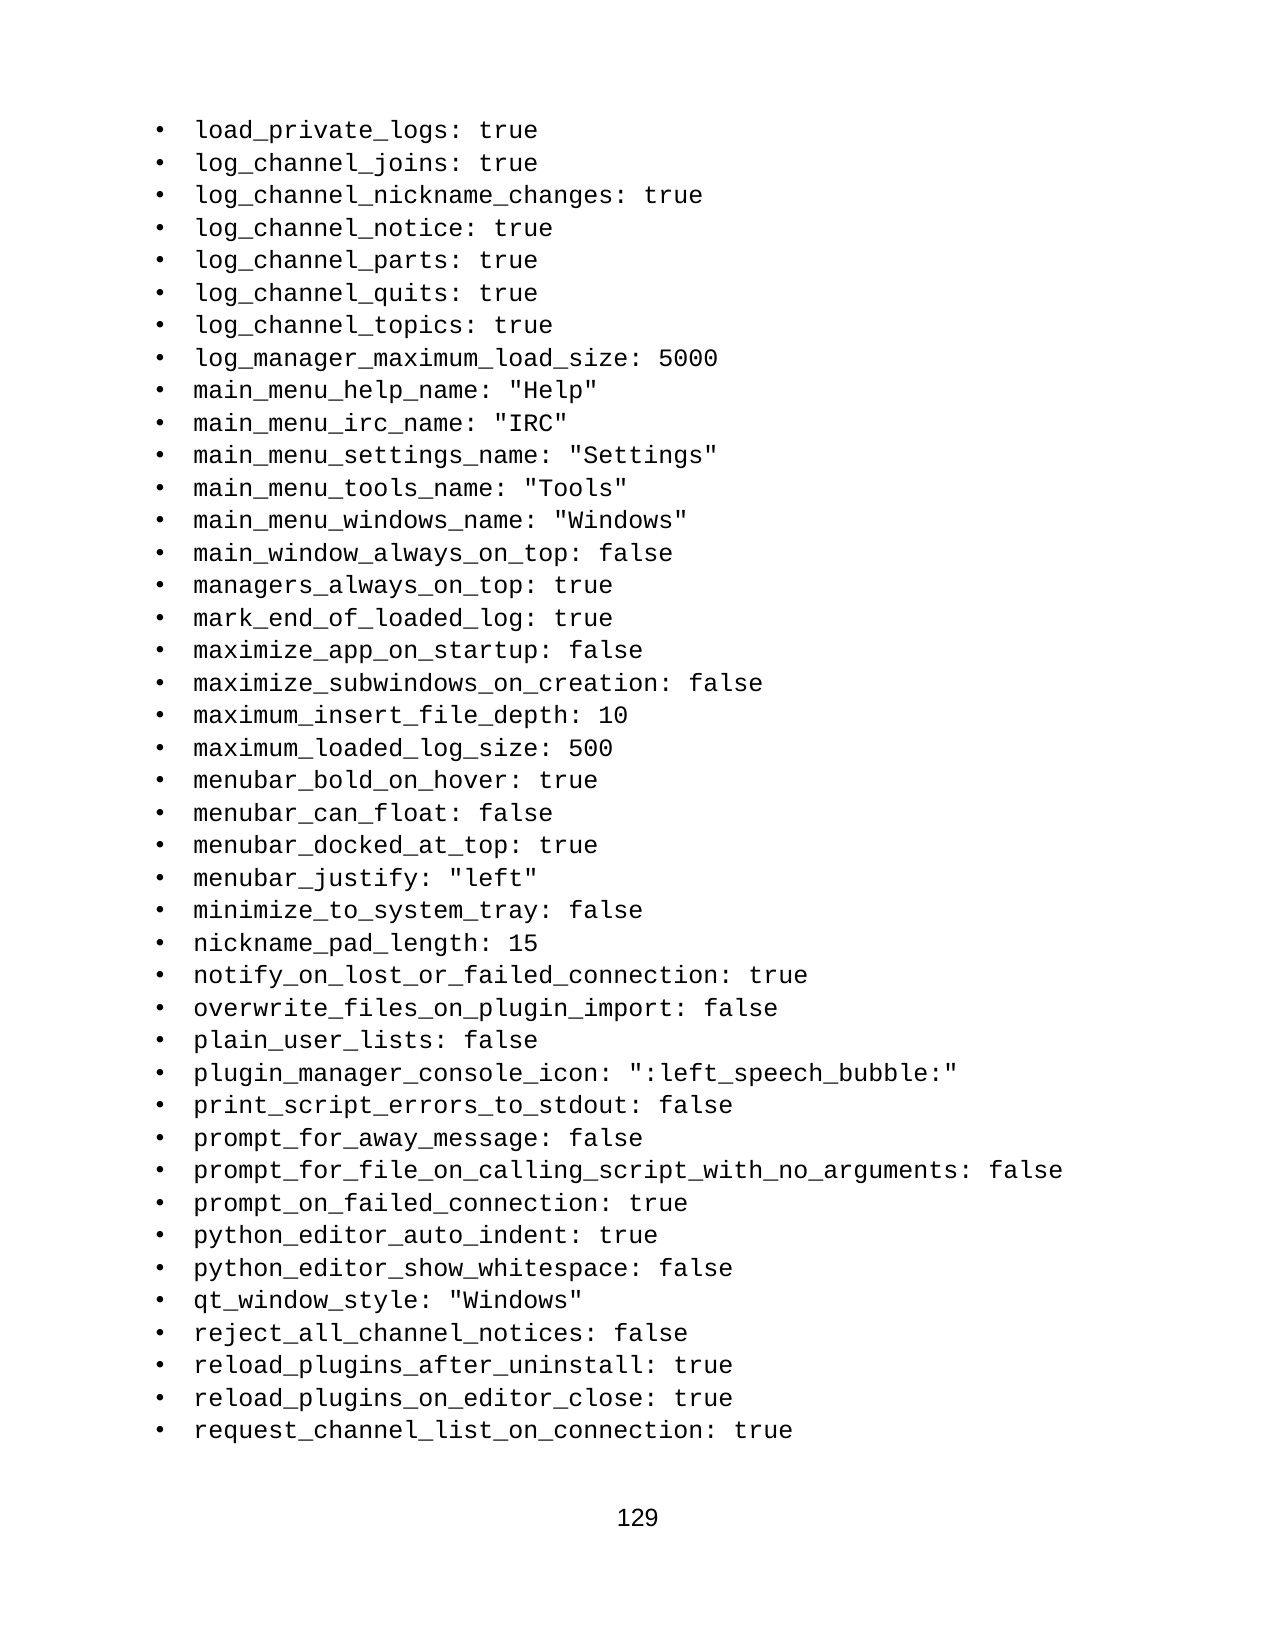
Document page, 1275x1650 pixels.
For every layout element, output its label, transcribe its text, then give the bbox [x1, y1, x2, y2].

list log_channel_parts: true [156, 248, 1157, 276]
list menubar_bold_on_hover: true [156, 768, 1157, 796]
list prompt_for_file_on_calling_script_with_no_arguments: false [156, 1158, 1157, 1186]
list maximize_app_on_startup: false [156, 638, 1157, 666]
list reject_all_channel_notices: false [156, 1321, 1157, 1349]
list overwrite_files_on_plugin_import: false [156, 996, 1157, 1024]
list log_manager_maximum_load_size: 5000 [156, 346, 1157, 374]
list print_script_errors_to_stdout: false [156, 1093, 1157, 1121]
list maximize_subwindows_on_creation: false [156, 671, 1157, 699]
list reload_plugins_after_uninstall: true [156, 1353, 1157, 1381]
list load_private_logs: true [156, 118, 1157, 146]
list qt_window_style: "Windows" [156, 1288, 1157, 1316]
list main_window_always_on_top: false [156, 541, 1157, 569]
list log_channel_topics: true [156, 313, 1157, 341]
list log_channel_joins: true [156, 151, 1157, 179]
list reload_plugins_on_editor_close: true [156, 1386, 1157, 1414]
list request_channel_list_on_connection: true [156, 1418, 1157, 1446]
list prompt_for_away_message: false [156, 1126, 1157, 1154]
list main_menu_windows_name: "Windows" [156, 508, 1157, 536]
list prompt_on_failed_connection: true [156, 1191, 1157, 1219]
list menubar_can_float: false [156, 801, 1157, 829]
list python_editor_auto_indent: true [156, 1223, 1157, 1251]
list main_menu_irc_name: "IRC" [156, 411, 1157, 439]
list menubar_justify: "left" [156, 866, 1157, 894]
list main_menu_settings_name: "Settings" [156, 443, 1157, 471]
list mark_end_of_loaded_log: true [156, 606, 1157, 634]
list notify_on_lost_or_failed_connection: true [156, 963, 1157, 991]
list menubar_docked_at_top: true [156, 833, 1157, 861]
list maximum_insert_file_depth: 10 [156, 703, 1157, 731]
list plugin_manager_console_icon: ":left_speech_bubble:" [156, 1061, 1157, 1089]
list log_channel_quits: true [156, 281, 1157, 309]
list python_editor_show_whitespace: false [156, 1256, 1157, 1284]
list log_channel_notice: true [156, 216, 1157, 244]
list nickname_pad_length: 15 [156, 931, 1157, 959]
list plain_user_lists: false [156, 1028, 1157, 1056]
list log_channel_nickname_changes: true [156, 183, 1157, 211]
list minimize_to_system_tray: false [156, 898, 1157, 926]
list managers_always_on_top: true [156, 573, 1157, 601]
list maximum_loaded_log_size: 500 [156, 736, 1157, 764]
list main_menu_help_name: "Help" [156, 378, 1157, 406]
list main_menu_tools_name: "Tools" [156, 476, 1157, 504]
